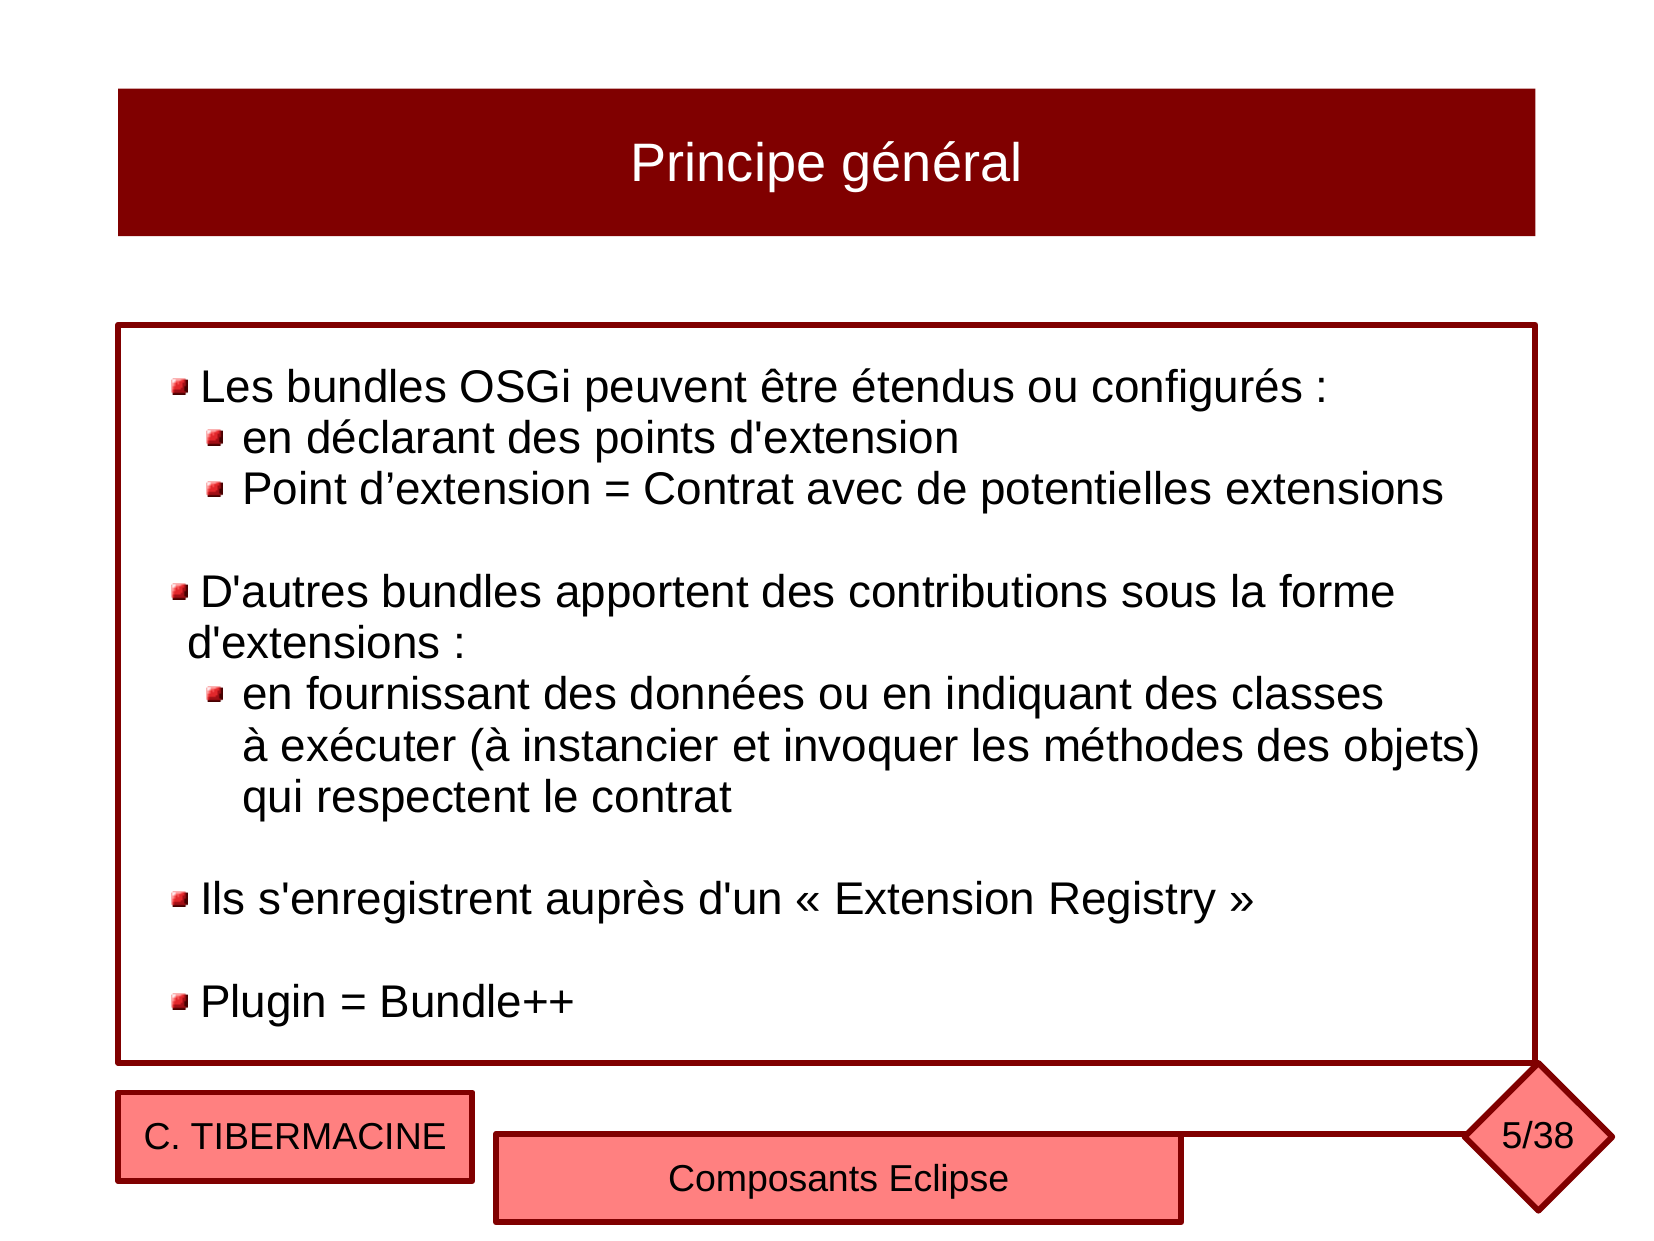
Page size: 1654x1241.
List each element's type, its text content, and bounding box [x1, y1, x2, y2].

picture [171, 891, 188, 907]
picture [171, 993, 188, 1010]
picture [206, 481, 223, 497]
text_box C. TIBERMACINE [118, 1092, 473, 1182]
picture [171, 583, 188, 600]
text_box [1464, 1115, 1486, 1159]
text_box Principe général [118, 88, 1536, 237]
picture [171, 378, 188, 395]
text_box <numéro>/38 [1486, 1107, 1654, 1164]
text_box Les bundles OSGi peuvent être étendus ou configurés : en déclarant des points d'extension Point d’extension = Contrat avec de potentielles extensions D'autres bundles apportent des contributions sous la forme d'extensions : en fournissant des données ou en indiquant des classes à exécuter (à instancier et invoquer les méthodes des objets) qui respectent le contrat Ils s'enregistrent auprès d'un « Extension Registry » Plugin = Bundle++ [118, 324, 1536, 1063]
text_box [1494, 1062, 1583, 1107]
text_box [1491, 1164, 1586, 1211]
picture [206, 429, 223, 446]
text_box Composants Eclipse [496, 1133, 1182, 1223]
picture [206, 686, 223, 702]
